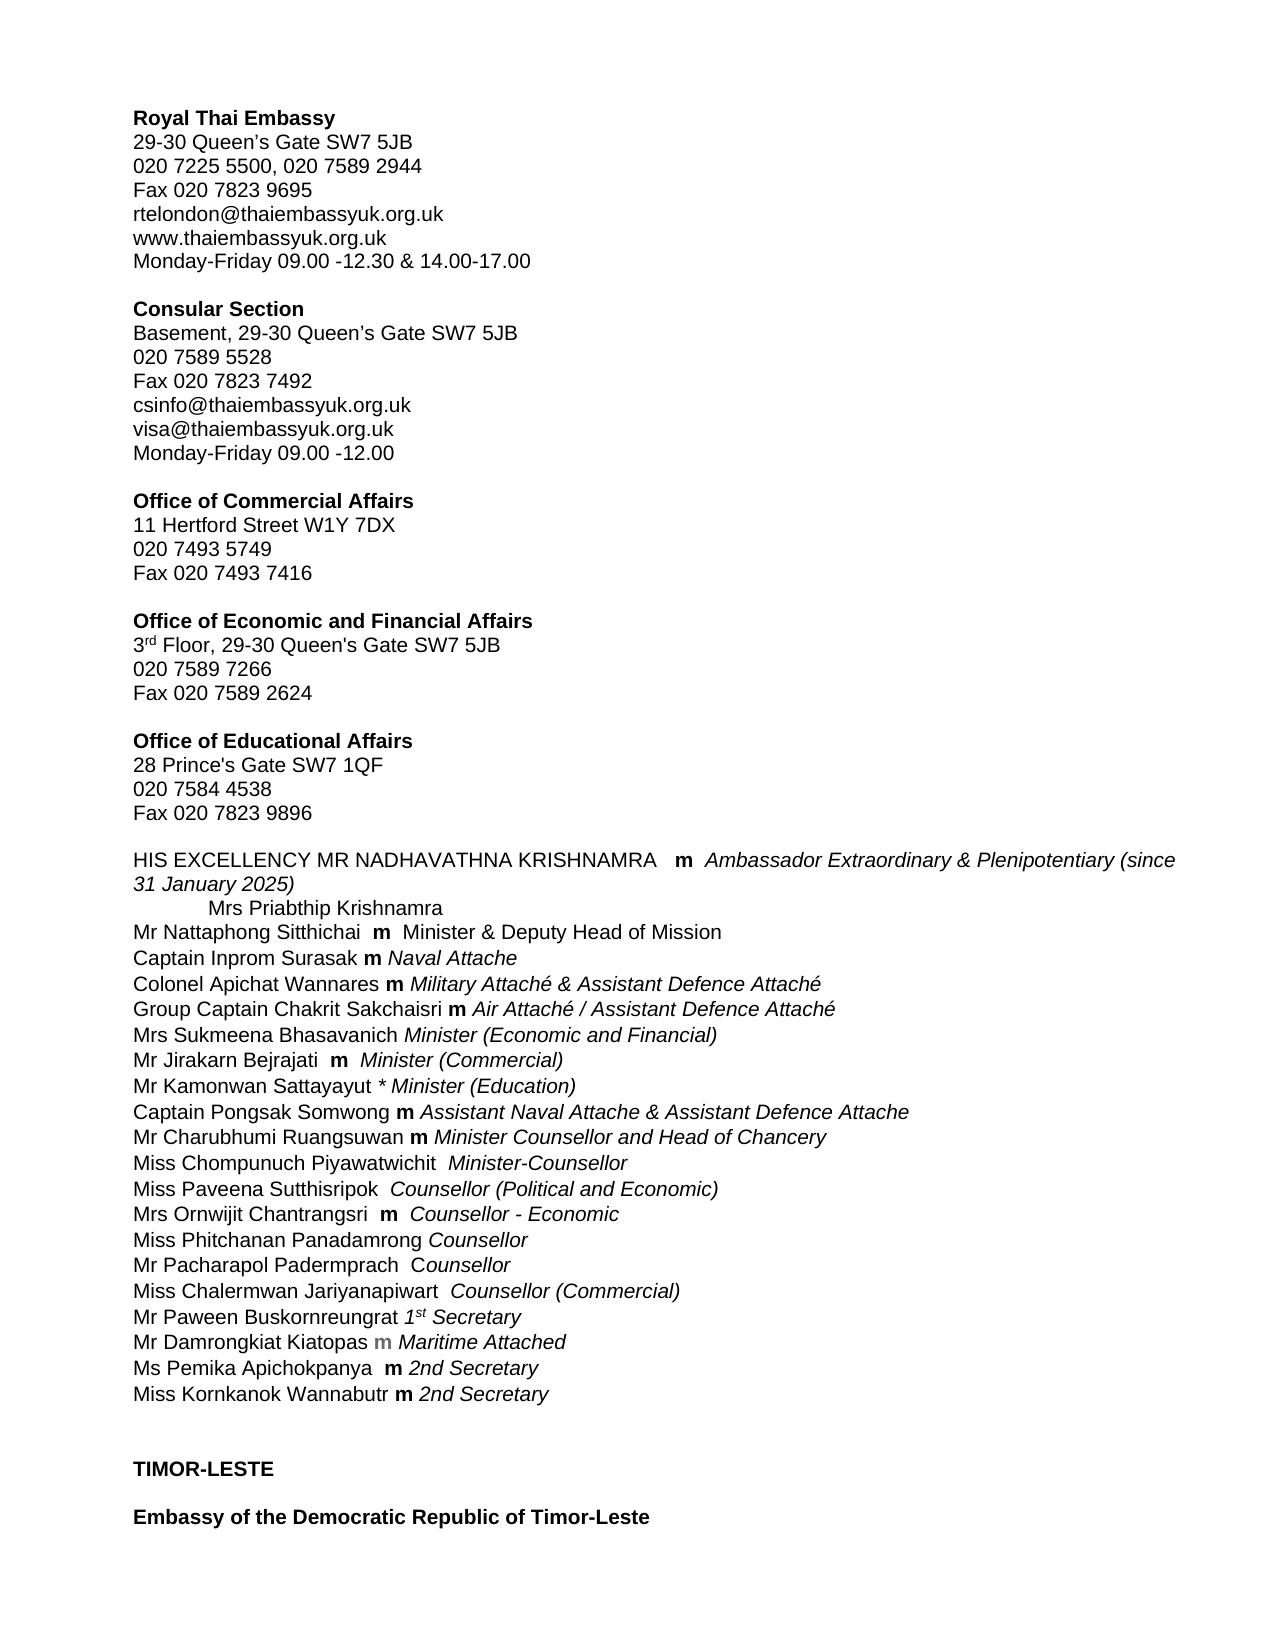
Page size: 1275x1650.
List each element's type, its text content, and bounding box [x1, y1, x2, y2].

text TIMOR-LESTE [133, 1457, 1181, 1481]
text Mr Nattaphong Sitthichai m Minister & Deputy Head of Mission [133, 920, 1181, 944]
text Miss Chompunuch Piyawatwichit Minister-Counsellor [133, 1151, 1181, 1175]
text Captain Pongsak Somwong m Assistant Naval Attache & Assistant Defence Attache [133, 1099, 1181, 1123]
text Miss Chalermwan Jariyanapiwart Counsellor (Commercial) [133, 1279, 1181, 1303]
text Office of Economic and Financial Affairs [133, 609, 1181, 633]
text Mrs Ornwijit Chantrangsri m Counsellor - Economic [133, 1202, 1181, 1226]
text Mr Damrongkiat Kiatopas m Maritime Attached [133, 1330, 1181, 1354]
text Basement, 29-30 Queen’s Gate SW7 5JB [133, 321, 1181, 345]
text Fax 020 7589 2624 [133, 681, 1181, 704]
text Mrs Priabthip Krishnamra [133, 896, 1181, 920]
text 28 Prince's Gate SW7 1QF [133, 752, 1181, 776]
text Captain Inprom Surasak m Naval Attache [133, 946, 1181, 970]
text Mr Kamonwan Sattayayut * Minister (Education) [133, 1074, 1181, 1098]
text Colonel Apichat Wannares m Military Attaché & Assistant Defence Attaché [133, 971, 1181, 995]
text www.thaiembassyuk.org.uk [133, 225, 1181, 249]
text Monday-Friday 09.00 -12.30 & 14.00-17.00 [133, 249, 1181, 273]
text 3rd Floor, 29-30 Queen's Gate SW7 5JB [133, 633, 1181, 657]
text rtelondon@thaiembassyuk.org.uk [133, 201, 1181, 225]
text 020 7584 4538 [133, 776, 1181, 800]
text csinfo@thaiembassyuk.org.uk [133, 393, 1181, 417]
text Office of Commercial Affairs [133, 489, 1181, 513]
text Mr Pacharapol Padermprach Counsellor [133, 1253, 1181, 1277]
text Monday-Friday 09.00 -12.00 [133, 441, 1181, 465]
text Ms Pemika Apichokpanya m 2nd Secretary [133, 1356, 1181, 1380]
text HIS EXCELLENCY MR NADHAVATHNA KRISHNAMRA m Ambassador Extraordinary & Plenipotentiary (since 31 January 2025) [133, 848, 1181, 896]
text 020 7589 5528 [133, 345, 1181, 369]
text Mr Charubhumi Ruangsuwan m Minister Counsellor and Head of Chancery [133, 1125, 1181, 1149]
subtitle Consular Section [133, 297, 1181, 321]
text Miss Phitchanan Panadamrong Counsellor [133, 1228, 1181, 1252]
text Fax 020 7823 9896 [133, 800, 1181, 824]
text Fax 020 7823 7492 [133, 369, 1181, 393]
text 29-30 Queen’s Gate SW7 5JB [133, 129, 1181, 153]
text Miss Paveena Sutthisripok Counsellor (Political and Economic) [133, 1176, 1181, 1200]
text 020 7589 7266 [133, 657, 1181, 681]
text visa@thaiembassyuk.org.uk [133, 417, 1181, 441]
text Miss Kornkanok Wannabutr m 2nd Secretary [133, 1381, 1181, 1405]
text Mr Paween Buskornreungrat 1st Secretary [133, 1304, 1181, 1328]
subtitle Royal Thai Embassy [133, 106, 1181, 129]
text Office of Educational Affairs [133, 728, 1181, 752]
text Mr Jirakarn Bejrajati m Minister (Commercial) [133, 1048, 1181, 1072]
text Fax 020 7823 9695 [133, 177, 1181, 201]
text Group Captain Chakrit Sakchaisri m Air Attaché / Assistant Defence Attaché [133, 997, 1181, 1021]
text 11 Hertford Street W1Y 7DX [133, 513, 1181, 537]
text Embassy of the Democratic Republic of Timor-Leste [133, 1504, 1181, 1528]
text Mrs Sukmeena Bhasavanich Minister (Economic and Financial) [133, 1023, 1181, 1047]
text 020 7225 5500, 020 7589 2944 [133, 153, 1181, 177]
text Fax 020 7493 7416 [133, 561, 1181, 585]
text 020 7493 5749 [133, 537, 1181, 561]
